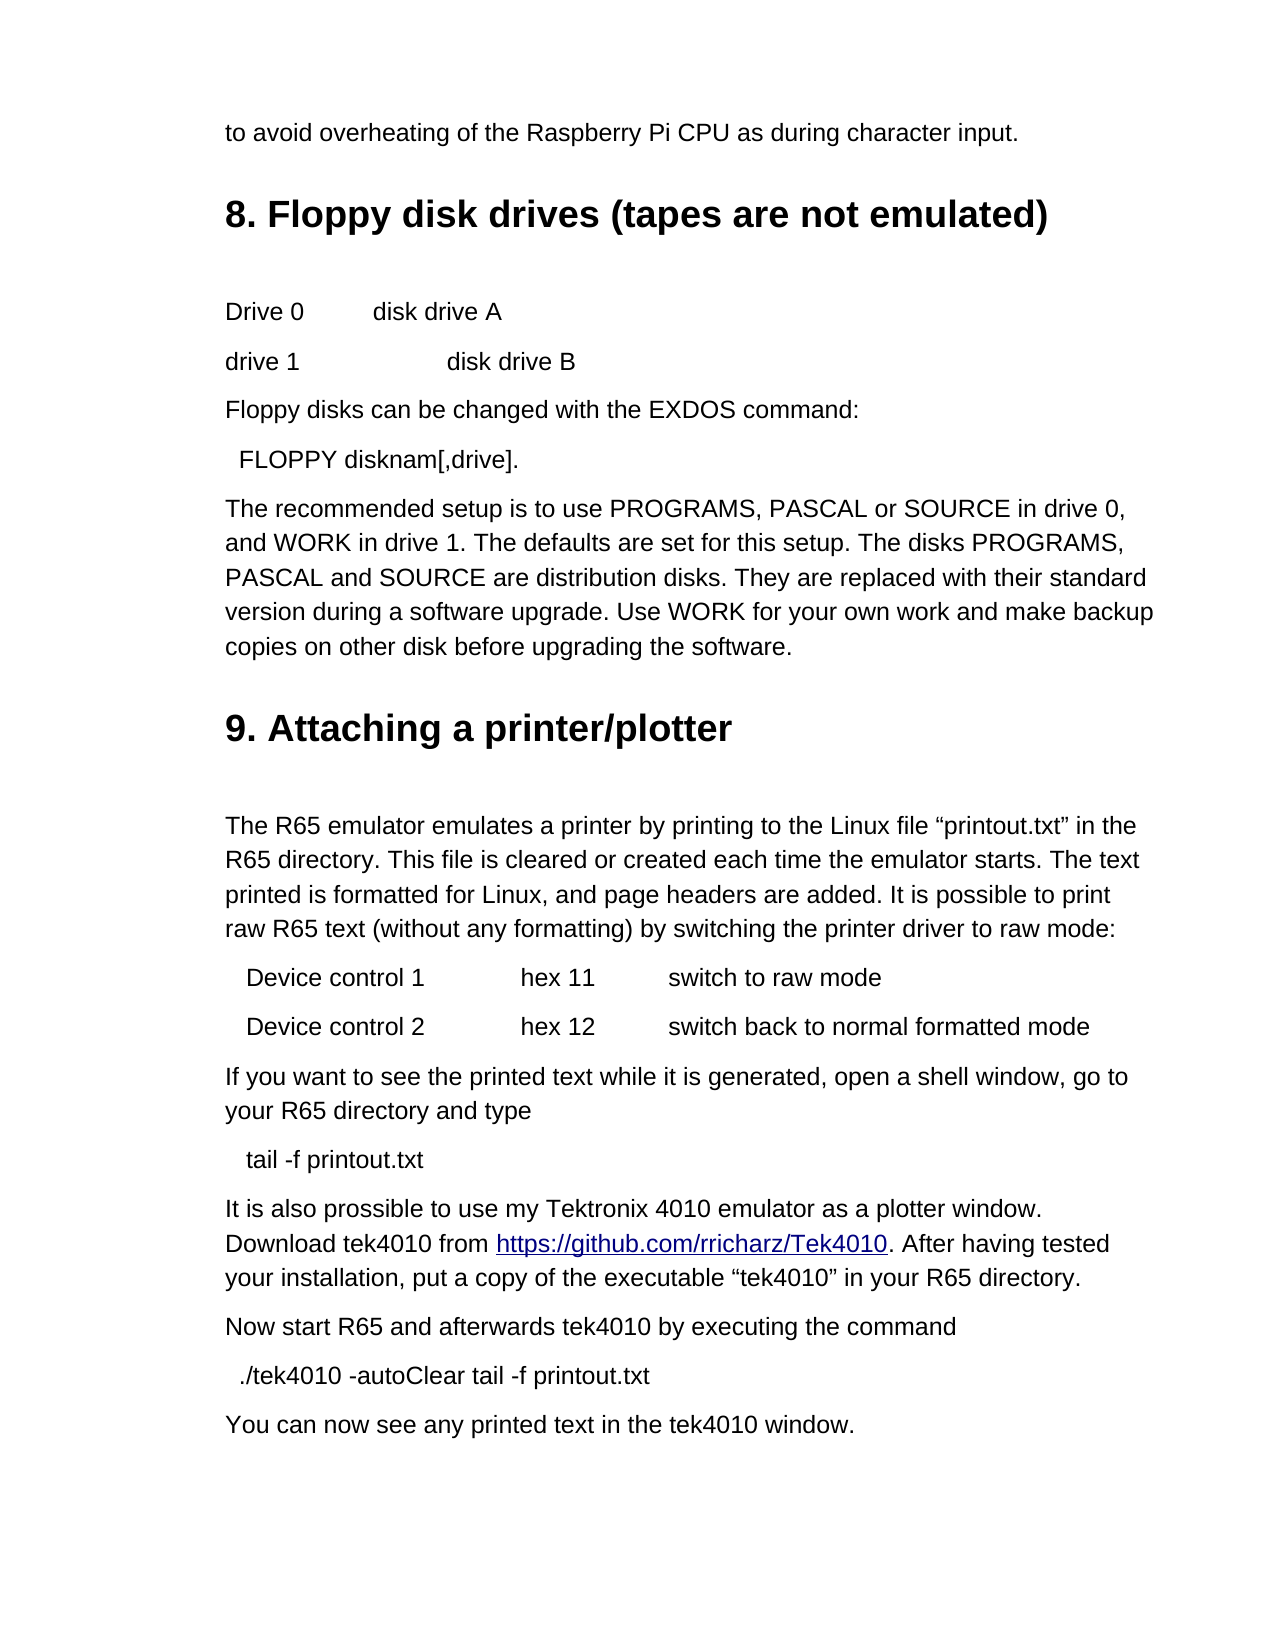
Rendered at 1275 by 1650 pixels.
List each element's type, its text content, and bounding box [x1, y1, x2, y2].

subtitle 9. Attaching a printer/plotter [225, 706, 1157, 749]
text The R65 emulator emulates a printer by printing to the Linux file “printout.txt” in the R65 directory. This file is cleared or created each time the emulator starts. The text printed is formatted for Linux, and page headers are added. It is possible to print raw R65 text (without any formatting) by switching the printer driver to raw mode: [225, 811, 1157, 943]
text Device control 2 hex 12 switch back to normal formatted mode [225, 1012, 1157, 1041]
text Device control 1 hex 11 switch to raw mode [225, 963, 1157, 992]
text Now start R65 and afterwards tek4010 by executing the command [225, 1312, 1157, 1341]
text to avoid overheating of the Raspberry Pi CPU as during character input. [225, 118, 1157, 147]
text The recommended setup is to use PROGRAMS, PASCAL or SOURCE in drive 0, and WORK in drive 1. The defaults are set for this setup. The disks PROGRAMS, PASCAL and SOURCE are distribution disks. They are replaced with their standard version during a software upgrade. Use WORK for your own work and make backup copies on other disk before upgrading the software. [225, 494, 1157, 660]
text Drive 0 disk drive A [225, 297, 1157, 326]
text It is also prossible to use my Tektronix 4010 emulator as a plotter window. Download tek4010 from https://github.com/rricharz/Tek4010. After having tested your installation, put a copy of the executable “tek4010” in your R65 directory. [225, 1194, 1157, 1292]
text ./tek4010 -autoClear tail -f printout.txt [225, 1361, 1157, 1390]
text drive 1 disk drive B [225, 346, 1157, 375]
subtitle 8. Floppy disk drives (tapes are not emulated) [225, 192, 1157, 236]
text Floppy disks can be changed with the EXDOS command: [225, 396, 1157, 424]
text If you want to see the printed text while it is generated, open a shell window, go to your R65 directory and type [225, 1061, 1157, 1125]
text FLOPPY disknam[,drive]. [225, 444, 1157, 473]
text tail -f printout.txt [225, 1145, 1157, 1174]
text You can now see any printed text in the tek4010 window. [225, 1410, 1157, 1439]
